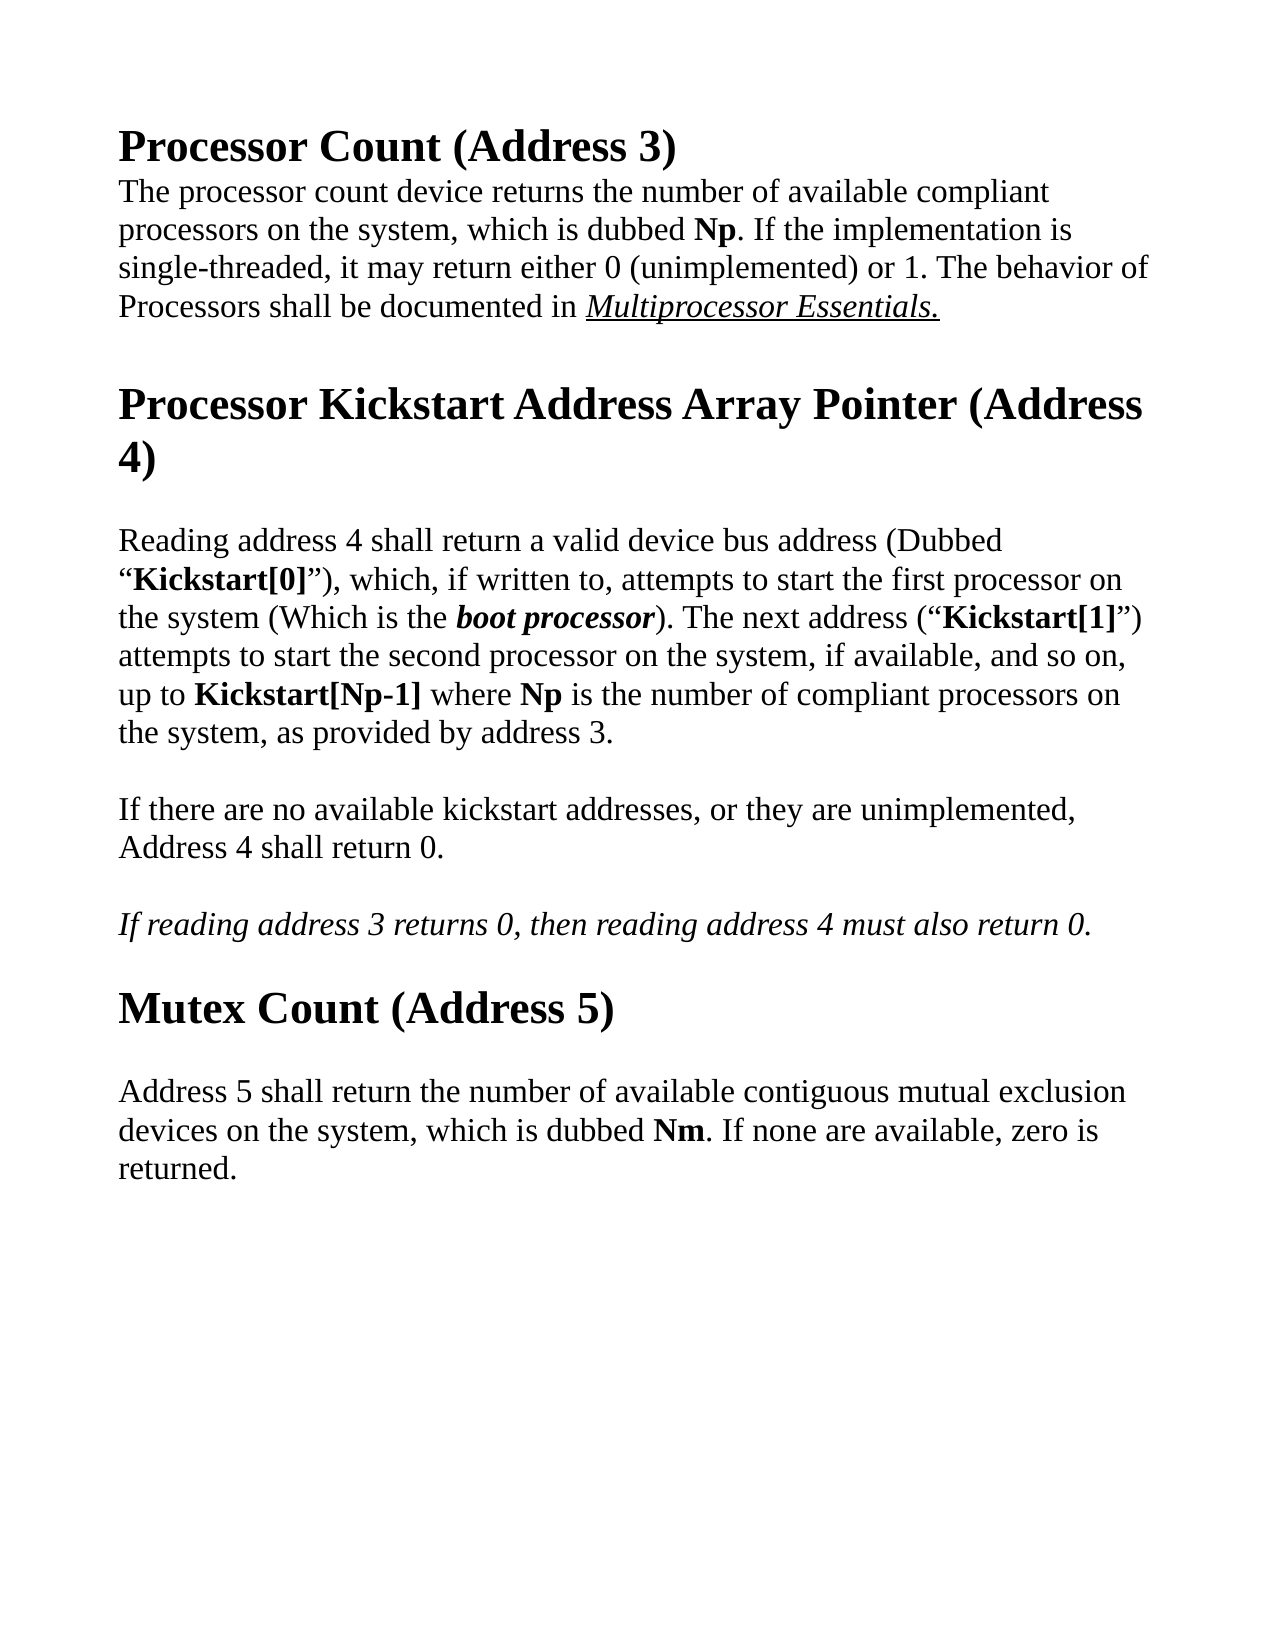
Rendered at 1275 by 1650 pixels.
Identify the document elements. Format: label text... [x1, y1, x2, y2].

text If there are no available kickstart addresses, or they are unimplemented, Address 4 shall return 0. [118, 789, 1157, 866]
text Processor Kickstart Address Array Pointer (Address 4) [118, 377, 1157, 482]
text Address 5 shall return the number of available contiguous mutual exclusion devices on the system, which is dubbed Nm. If none are available, zero is returned. [118, 1072, 1157, 1187]
text Processor Count (Address 3) [118, 118, 1157, 171]
text Reading address 4 shall return a valid device bus address (Dubbed “Kickstart[0]”), which, if written to, attempts to start the first processor on the system (Which is the boot processor). The next address (“Kickstart[1]”) attempts to start the second processor on the system, if available, and so on, up to Kickstart[Np-1] where Np is the number of compliant processors on the system, as provided by address 3. [118, 521, 1157, 751]
text The processor count device returns the number of available compliant processors on the system, which is dubbed Np. If the implementation is single-threaded, it may return either 0 (unimplemented) or 1. The behavior of Processors shall be documented in Multiprocessor Essentials. [118, 171, 1157, 324]
text If reading address 3 returns 0, then reading address 4 must also return 0. [118, 904, 1157, 942]
text Mutex Count (Address 5) [118, 981, 1157, 1033]
